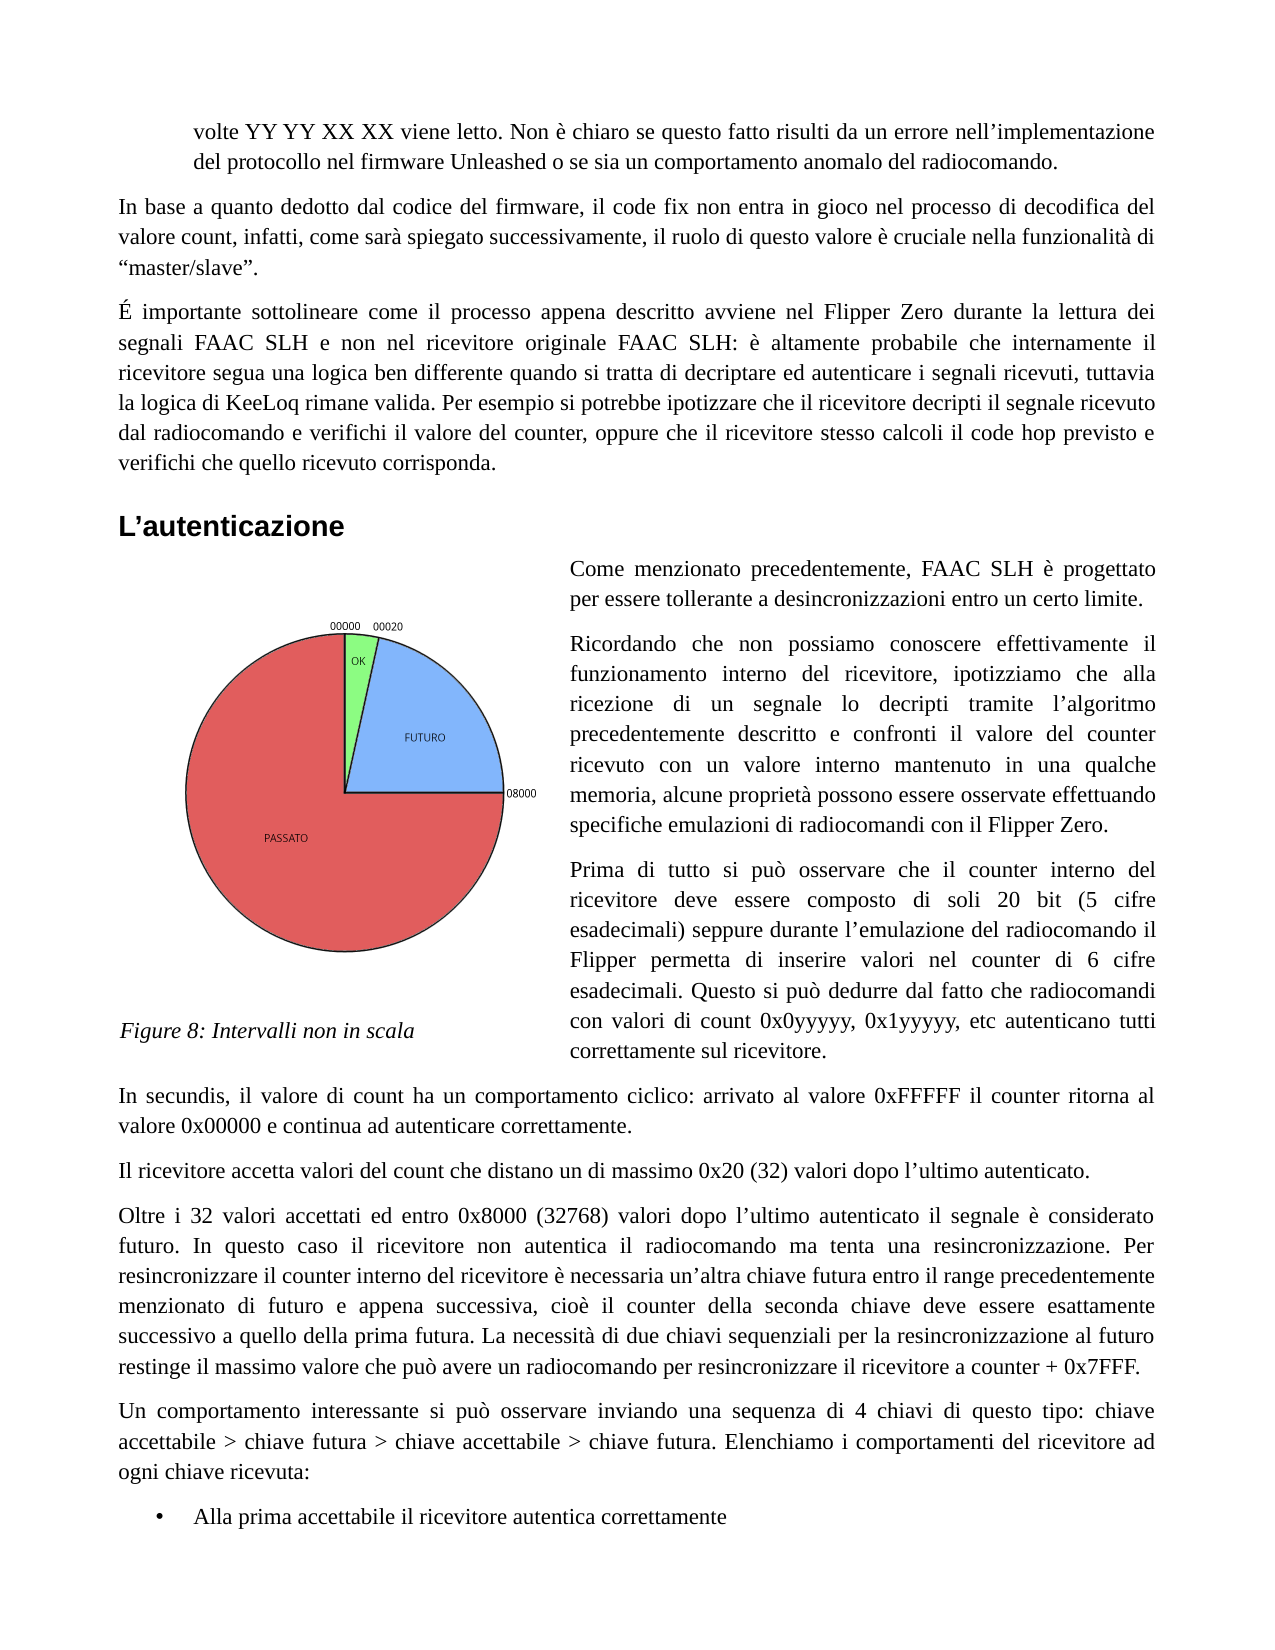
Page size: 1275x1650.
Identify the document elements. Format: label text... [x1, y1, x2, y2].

text In secundis, il valore di count ha un comportamento ciclico: arrivato al valore 0xFFFFF il counter ritorna al valore 0x00000 e continua ad autenticare correttamente. [118, 1082, 1157, 1138]
subtitle L’autenticazione [118, 509, 1157, 542]
list volte YY YY XX XX viene letto. Non è chiaro se questo fatto risulti da un errore nell’implementazione del protocollo nel firmware Unleashed o se sia un comportamento anomalo del radiocomando. [156, 118, 1157, 175]
text É importante sottolineare come il processo appena descritto avviene nel Flipper Zero durante la lettura dei segnali FAAC SLH e non nel ricevitore originale FAAC SLH: è altamente probabile che internamente il ricevitore segua una logica ben differente quando si tratta di decriptare ed autenticare i segnali ricevuti, tuttavia la logica di KeeLoq rimane valida. Per esempio si potrebbe ipotizzare che il ricevitore decripti il segnale ricevuto dal radiocomando e verifichi il valore del counter, oppure che il ricevitore stesso calcoli il code hop previsto e verifichi che quello ricevuto corrisponda. [118, 298, 1157, 476]
text Come menzionato precedentemente, FAAC SLH è progettato per essere tollerante a desincronizzazioni entro un certo limite. [118, 555, 1157, 611]
picture [119, 567, 570, 1018]
list Alla prima accettabile il ricevitore autentica correttamente [156, 1503, 1157, 1529]
text Ricordando che non possiamo conoscere effettivamente il funzionamento interno del ricevitore, ipotizziamo che alla ricezione di un segnale lo decripti tramite l’algoritmo precedentemente descritto e confronti il valore del counter ricevuto con un valore interno mantenuto in una qualche memoria, alcune proprietà possono essere osservate effettuando specifiche emulazioni di radiocomandi con il Flipper Zero. [570, 630, 1157, 837]
text Il ricevitore accetta valori del count che distano un di massimo 0x20 (32) valori dopo l’ultimo autenticato. [118, 1157, 1157, 1183]
text Figure 8: Intervalli non in scala [119, 1018, 569, 1044]
text Prima di tutto si può osservare che il counter interno del ricevitore deve essere composto di soli 20 bit (5 cifre esadecimali) seppure durante l’emulazione del radiocomando il Flipper permetta di inserire valori nel counter di 6 cifre esadecimali. Questo si può dedurre dal fatto che radiocomandi con valori di count 0x0yyyyy, 0x1yyyyy, etc autenticano tutti correttamente sul ricevitore. [118, 856, 1157, 1063]
text In base a quanto dedotto dal codice del firmware, il code fix non entra in gioco nel processo di decodifica del valore count, infatti, come sarà spiegato successivamente, il ruolo di questo valore è cruciale nella funzionalità di “master/slave”. [118, 193, 1157, 280]
text Un comportamento interessante si può osservare inviando una sequenza di 4 chiavi di questo tipo: chiave accettabile > chiave futura > chiave accettabile > chiave futura. Elenchiamo i comportamenti del ricevitore ad ogni chiave ricevuta: [118, 1397, 1157, 1484]
text Oltre i 32 valori accettati ed entro 0x8000 (32768) valori dopo l’ultimo autenticato il segnale è considerato futuro. In questo caso il ricevitore non autentica il radiocomando ma tenta una resincronizzazione. Per resincronizzare il counter interno del ricevitore è necessaria un’altra chiave futura entro il range precedentemente menzionato di futuro e appena successiva, cioè il counter della seconda chiave deve essere esattamente successivo a quello della prima futura. La necessità di due chiavi sequenziali per la resincronizzazione al futuro restinge il massimo valore che può avere un radiocomando per resincronizzare il ricevitore a counter + 0x7FFF. [118, 1202, 1157, 1379]
